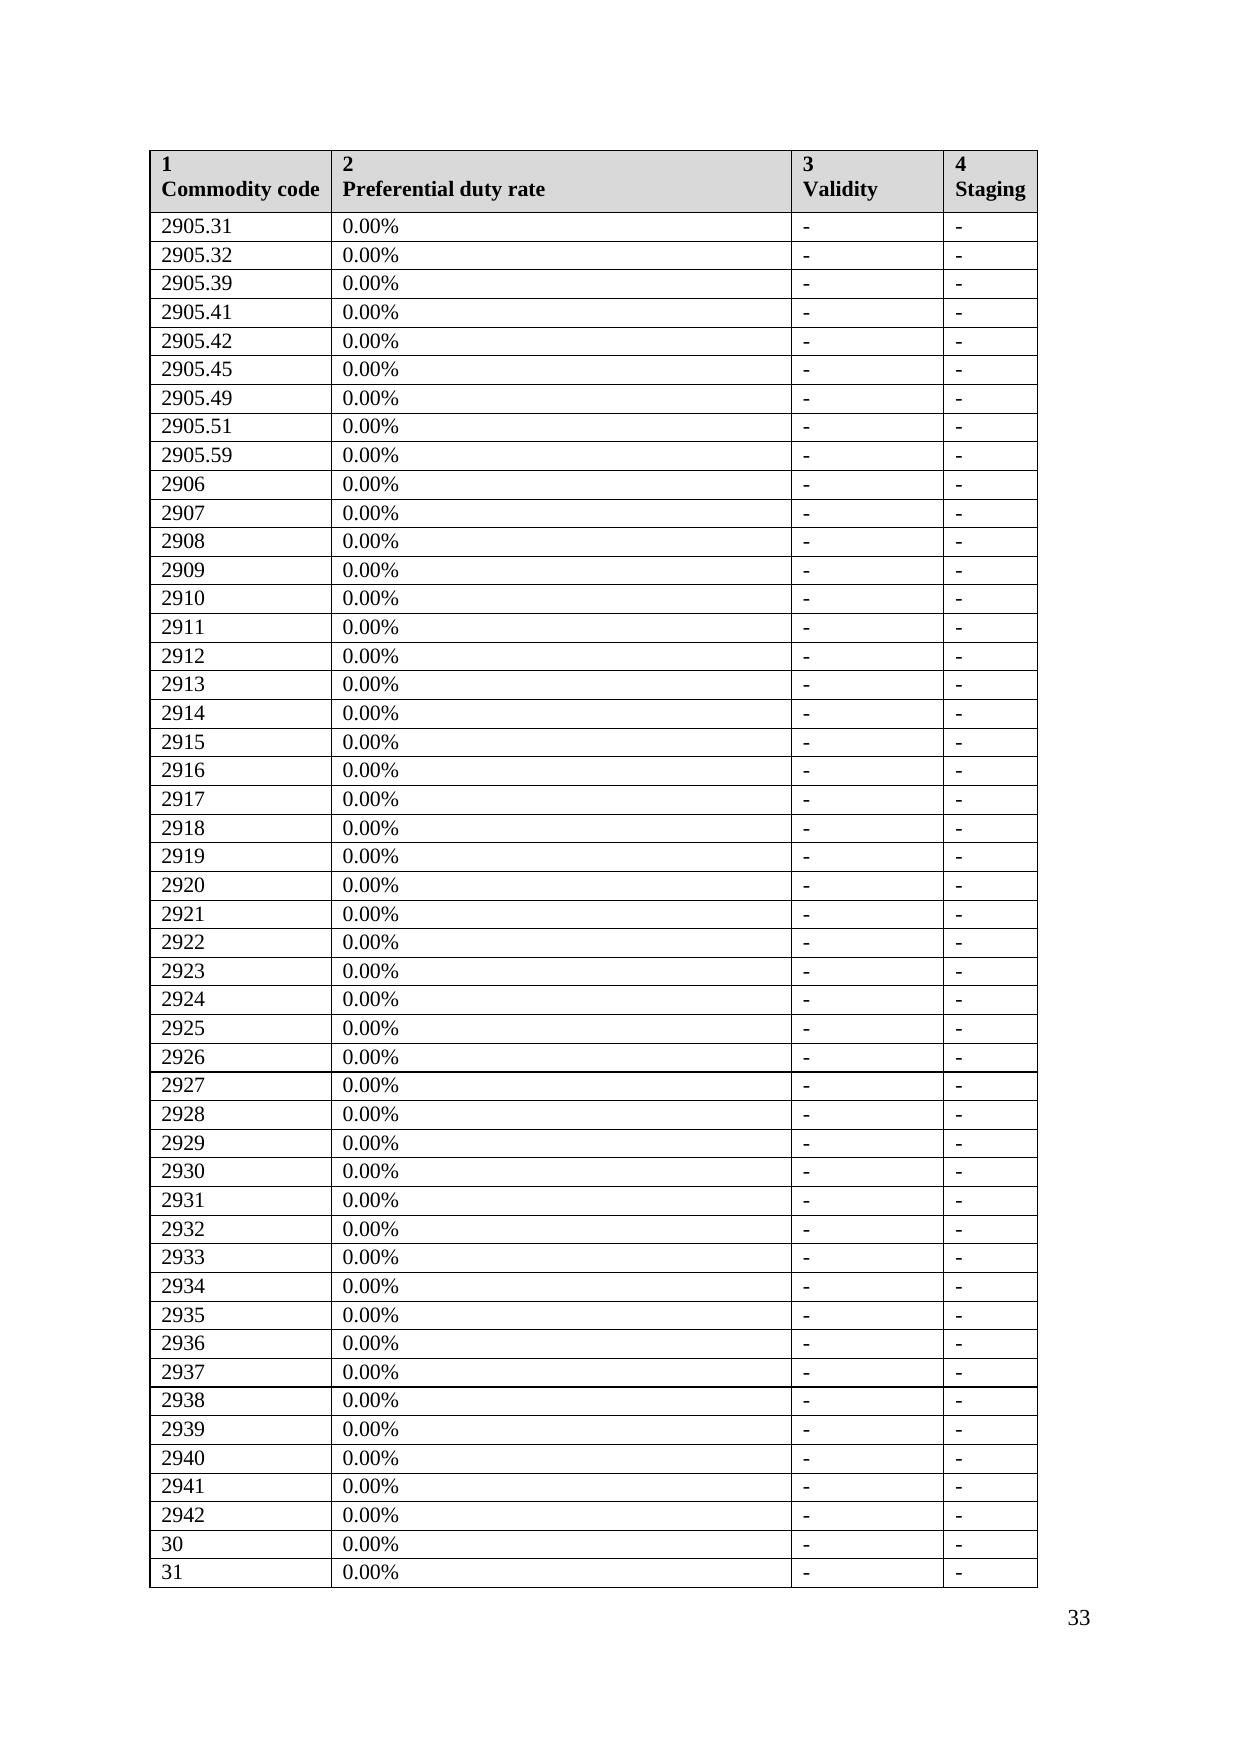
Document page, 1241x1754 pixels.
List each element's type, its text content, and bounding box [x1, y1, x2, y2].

table_cell 2905.39 [151, 270, 331, 298]
table_cell 0.00% [332, 585, 791, 613]
table_cell 2942 [151, 1502, 331, 1530]
table_cell - [944, 585, 1037, 613]
table_cell - [944, 1531, 1037, 1558]
table_cell 2909 [151, 557, 331, 584]
table_cell 0.00% [332, 1158, 791, 1186]
table_cell - [944, 1502, 1037, 1530]
table_cell - [944, 929, 1037, 957]
table_cell 0.00% [332, 700, 791, 728]
table_cell 0.00% [332, 614, 791, 642]
table_cell - [944, 385, 1037, 412]
table_cell 0.00% [332, 1015, 791, 1043]
table_cell - [944, 757, 1037, 785]
table_cell - [792, 557, 943, 584]
table_cell - [944, 299, 1037, 327]
table_header 1 Commodity code [151, 151, 331, 212]
table_cell - [792, 671, 943, 699]
table_cell - [944, 270, 1037, 298]
table_cell - [944, 872, 1037, 899]
table_cell 0.00% [332, 1445, 791, 1472]
table_cell - [792, 872, 943, 899]
table_cell 0.00% [332, 1244, 791, 1272]
table_cell 0.00% [332, 901, 791, 928]
table_cell 2934 [151, 1273, 331, 1301]
table_cell 2905.59 [151, 442, 331, 470]
table_cell 2905.49 [151, 385, 331, 412]
table_cell - [792, 815, 943, 842]
table_cell 0.00% [332, 442, 791, 470]
table_cell 0.00% [332, 757, 791, 785]
table_cell 2905.41 [151, 299, 331, 327]
table_cell 2910 [151, 585, 331, 613]
table_cell 2940 [151, 1445, 331, 1472]
table_cell - [944, 1073, 1037, 1100]
table_cell - [792, 986, 943, 1014]
table_cell 0.00% [332, 385, 791, 412]
table_cell 2921 [151, 901, 331, 928]
table_cell 0.00% [332, 500, 791, 527]
table_cell - [944, 700, 1037, 728]
table_header 2 Preferential duty rate [332, 151, 791, 212]
table_cell - [944, 1416, 1037, 1444]
table_cell 2914 [151, 700, 331, 728]
table_cell 2932 [151, 1216, 331, 1243]
table_cell 2933 [151, 1244, 331, 1272]
table_cell 0.00% [332, 1130, 791, 1157]
table_cell 0.00% [332, 843, 791, 871]
table_cell 0.00% [332, 872, 791, 899]
table_cell 2913 [151, 671, 331, 699]
table_cell - [792, 614, 943, 642]
table_cell 0.00% [332, 1187, 791, 1214]
table_cell - [792, 528, 943, 556]
table_cell 2905.32 [151, 242, 331, 269]
table_cell - [792, 356, 943, 384]
table_cell - [792, 729, 943, 756]
table_cell - [944, 356, 1037, 384]
table_cell 2917 [151, 786, 331, 813]
table_cell - [792, 1388, 943, 1415]
table_cell - [792, 1101, 943, 1129]
table_cell 0.00% [332, 414, 791, 441]
table_cell - [792, 585, 943, 613]
table_cell - [944, 1359, 1037, 1386]
table_cell 2905.31 [151, 213, 331, 241]
table_cell 0.00% [332, 643, 791, 670]
table_cell - [792, 1216, 943, 1243]
table_cell 0.00% [332, 328, 791, 355]
table_cell - [792, 328, 943, 355]
table_cell - [944, 671, 1037, 699]
table_cell 2938 [151, 1388, 331, 1415]
table_cell 2905.51 [151, 414, 331, 441]
table_cell 2907 [151, 500, 331, 527]
table_cell - [944, 1130, 1037, 1157]
table_cell - [792, 242, 943, 269]
table_cell - [792, 471, 943, 498]
table_cell - [944, 328, 1037, 355]
table_cell - [792, 901, 943, 928]
table_cell - [944, 1445, 1037, 1472]
table_cell - [944, 815, 1037, 842]
table_cell - [944, 1559, 1037, 1587]
table_cell - [944, 1015, 1037, 1043]
table_cell 0.00% [332, 1502, 791, 1530]
table_cell 30 [151, 1531, 331, 1558]
table_cell 0.00% [332, 1559, 791, 1587]
table_cell 2908 [151, 528, 331, 556]
table_cell 0.00% [332, 671, 791, 699]
table_cell 0.00% [332, 929, 791, 957]
table_cell 2926 [151, 1044, 331, 1071]
table_cell 0.00% [332, 1359, 791, 1386]
table_cell - [792, 442, 943, 470]
table_cell 0.00% [332, 815, 791, 842]
table_cell 0.00% [332, 471, 791, 498]
table_cell - [792, 1158, 943, 1186]
table_cell 0.00% [332, 1101, 791, 1129]
table_cell - [944, 614, 1037, 642]
table_cell 2931 [151, 1187, 331, 1214]
table_cell 2916 [151, 757, 331, 785]
table_cell 0.00% [332, 557, 791, 584]
table_cell 0.00% [332, 356, 791, 384]
table_cell - [944, 242, 1037, 269]
table_cell - [792, 1445, 943, 1472]
table_cell - [792, 1559, 943, 1587]
table_cell - [944, 213, 1037, 241]
table_cell - [792, 1044, 943, 1071]
table_cell - [944, 729, 1037, 756]
table_cell 0.00% [332, 1531, 791, 1558]
table_cell - [792, 414, 943, 441]
table_cell - [792, 786, 943, 813]
table_cell - [792, 1244, 943, 1272]
table_cell 2906 [151, 471, 331, 498]
table_cell - [792, 1273, 943, 1301]
table_cell 2939 [151, 1416, 331, 1444]
table_cell 31 [151, 1559, 331, 1587]
table_cell 0.00% [332, 1073, 791, 1100]
table_cell 2929 [151, 1130, 331, 1157]
table_cell - [792, 213, 943, 241]
table_cell - [944, 986, 1037, 1014]
table_cell - [944, 1044, 1037, 1071]
table_cell 2924 [151, 986, 331, 1014]
table_cell - [792, 643, 943, 670]
table_cell - [944, 843, 1037, 871]
table_cell 2928 [151, 1101, 331, 1129]
table_cell - [792, 1073, 943, 1100]
table_cell 0.00% [332, 729, 791, 756]
table_cell 0.00% [332, 1216, 791, 1243]
table_cell - [944, 1244, 1037, 1272]
table_cell 0.00% [332, 1273, 791, 1301]
table_cell 2912 [151, 643, 331, 670]
table_cell - [944, 1216, 1037, 1243]
table_cell - [792, 929, 943, 957]
table_cell 0.00% [332, 1302, 791, 1329]
table_header 4 Staging [944, 151, 1037, 212]
table_cell 0.00% [332, 1474, 791, 1501]
table_cell 0.00% [332, 299, 791, 327]
table_cell 2905.45 [151, 356, 331, 384]
table_cell - [944, 1187, 1037, 1214]
table_cell 2919 [151, 843, 331, 871]
table_cell - [792, 1187, 943, 1214]
table_cell 0.00% [332, 986, 791, 1014]
table_cell - [944, 1388, 1037, 1415]
table_cell - [944, 471, 1037, 498]
table_cell - [792, 843, 943, 871]
table_cell - [944, 1330, 1037, 1358]
table_cell - [944, 557, 1037, 584]
table_cell 2922 [151, 929, 331, 957]
table_cell - [944, 1158, 1037, 1186]
table_cell 0.00% [332, 270, 791, 298]
table_cell 0.00% [332, 242, 791, 269]
table_cell 2918 [151, 815, 331, 842]
table_cell - [944, 1273, 1037, 1301]
table_cell - [792, 1502, 943, 1530]
table_cell - [792, 1330, 943, 1358]
table_cell 2915 [151, 729, 331, 756]
table_cell 2937 [151, 1359, 331, 1386]
table_cell 0.00% [332, 786, 791, 813]
table_cell - [792, 299, 943, 327]
table_cell 0.00% [332, 528, 791, 556]
table_cell 0.00% [332, 1388, 791, 1415]
table_cell - [944, 1101, 1037, 1129]
table_cell - [792, 1130, 943, 1157]
table_cell 2936 [151, 1330, 331, 1358]
table_cell - [944, 958, 1037, 985]
table_cell 2905.42 [151, 328, 331, 355]
table_cell - [792, 1531, 943, 1558]
table_header 3 Validity [792, 151, 943, 212]
table_cell 0.00% [332, 1416, 791, 1444]
table_cell - [792, 757, 943, 785]
table_cell - [944, 442, 1037, 470]
table_cell - [792, 1359, 943, 1386]
table_cell - [944, 1474, 1037, 1501]
table_cell 2930 [151, 1158, 331, 1186]
table_cell 2935 [151, 1302, 331, 1329]
table_cell 0.00% [332, 1330, 791, 1358]
table_cell - [792, 700, 943, 728]
table_cell - [944, 500, 1037, 527]
table_cell - [792, 270, 943, 298]
table_cell - [944, 786, 1037, 813]
table_cell - [792, 1474, 943, 1501]
table_cell - [944, 901, 1037, 928]
table_cell 0.00% [332, 958, 791, 985]
table_cell 2925 [151, 1015, 331, 1043]
table_cell 2941 [151, 1474, 331, 1501]
table_cell - [792, 385, 943, 412]
table_cell 0.00% [332, 213, 791, 241]
table_cell - [944, 1302, 1037, 1329]
table_cell - [792, 1015, 943, 1043]
table_cell 2911 [151, 614, 331, 642]
table_cell - [792, 500, 943, 527]
table_cell 2920 [151, 872, 331, 899]
table_cell 2923 [151, 958, 331, 985]
table_cell - [792, 1302, 943, 1329]
table_cell - [944, 528, 1037, 556]
table_cell 0.00% [332, 1044, 791, 1071]
table_cell 2927 [151, 1073, 331, 1100]
table_cell - [792, 1416, 943, 1444]
table_cell - [944, 414, 1037, 441]
table_cell - [792, 958, 943, 985]
table_cell - [944, 643, 1037, 670]
